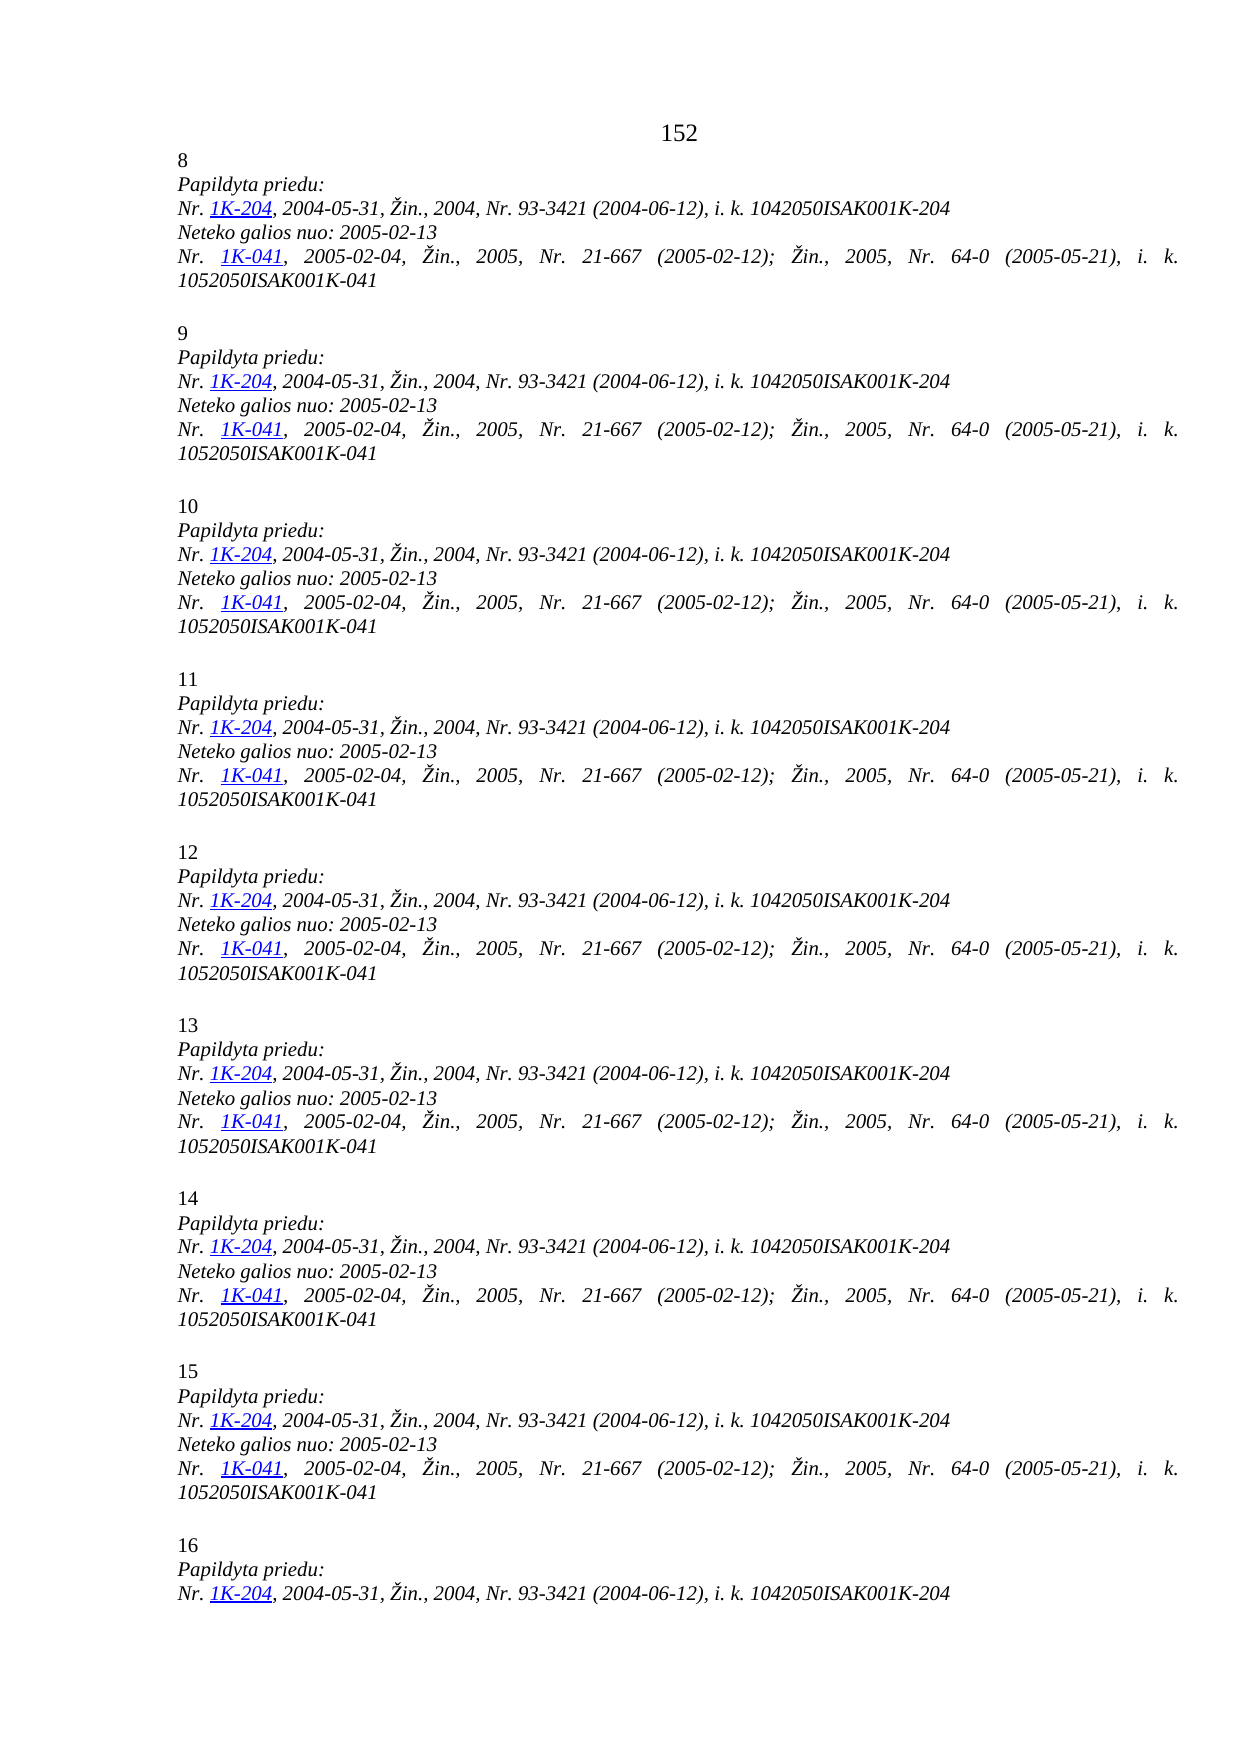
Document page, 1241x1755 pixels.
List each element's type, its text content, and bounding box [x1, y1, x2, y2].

text 15 [177, 1359, 1181, 1383]
text 16 [177, 1533, 1181, 1557]
text Papildyta priedu: [177, 1037, 1181, 1061]
text Papildyta priedu: [177, 518, 1181, 542]
text Nr. 1K-204, 2004-05-31, Žin., 2004, Nr. 93-3421 (2004-06-12), i. k. 1042050ISAK001K-204 [177, 196, 1181, 220]
text Neteko galios nuo: 2005-02-13 [177, 739, 1181, 763]
text 13 [177, 1013, 1181, 1037]
text Neteko galios nuo: 2005-02-13 [177, 1085, 1181, 1109]
text Nr. 1K-041, 2005-02-04, Žin., 2005, Nr. 21-667 (2005-02-12); Žin., 2005, Nr. 64-0 (2005-05-21), i. k. 1052050ISAK001K-041 [177, 244, 1181, 292]
text Nr. 1K-204, 2004-05-31, Žin., 2004, Nr. 93-3421 (2004-06-12), i. k. 1042050ISAK001K-204 [177, 715, 1181, 739]
text Nr. 1K-041, 2005-02-04, Žin., 2005, Nr. 21-667 (2005-02-12); Žin., 2005, Nr. 64-0 (2005-05-21), i. k. 1052050ISAK001K-041 [177, 1456, 1181, 1504]
text Nr. 1K-041, 2005-02-04, Žin., 2005, Nr. 21-667 (2005-02-12); Žin., 2005, Nr. 64-0 (2005-05-21), i. k. 1052050ISAK001K-041 [177, 1283, 1181, 1331]
text Nr. 1K-041, 2005-02-04, Žin., 2005, Nr. 21-667 (2005-02-12); Žin., 2005, Nr. 64-0 (2005-05-21), i. k. 1052050ISAK001K-041 [177, 1109, 1181, 1158]
text Nr. 1K-041, 2005-02-04, Žin., 2005, Nr. 21-667 (2005-02-12); Žin., 2005, Nr. 64-0 (2005-05-21), i. k. 1052050ISAK001K-041 [177, 417, 1181, 465]
text Neteko galios nuo: 2005-02-13 [177, 912, 1181, 936]
text Nr. 1K-041, 2005-02-04, Žin., 2005, Nr. 21-667 (2005-02-12); Žin., 2005, Nr. 64-0 (2005-05-21), i. k. 1052050ISAK001K-041 [177, 590, 1181, 638]
text Papildyta priedu: [177, 864, 1181, 888]
text 14 [177, 1186, 1181, 1210]
text Nr. 1K-204, 2004-05-31, Žin., 2004, Nr. 93-3421 (2004-06-12), i. k. 1042050ISAK001K-204 [177, 1061, 1181, 1085]
text Papildyta priedu: [177, 1210, 1181, 1234]
text Papildyta priedu: [177, 345, 1181, 369]
text Nr. 1K-204, 2004-05-31, Žin., 2004, Nr. 93-3421 (2004-06-12), i. k. 1042050ISAK001K-204 [177, 369, 1181, 393]
text Nr. 1K-204, 2004-05-31, Žin., 2004, Nr. 93-3421 (2004-06-12), i. k. 1042050ISAK001K-204 [177, 542, 1181, 566]
text Nr. 1K-204, 2004-05-31, Žin., 2004, Nr. 93-3421 (2004-06-12), i. k. 1042050ISAK001K-204 [177, 888, 1181, 912]
text Papildyta priedu: [177, 1557, 1181, 1581]
text Neteko galios nuo: 2005-02-13 [177, 566, 1181, 590]
text 8 [177, 148, 1181, 172]
text Neteko galios nuo: 2005-02-13 [177, 220, 1181, 244]
text 9 [177, 321, 1181, 345]
text Neteko galios nuo: 2005-02-13 [177, 1258, 1181, 1283]
text Nr. 1K-204, 2004-05-31, Žin., 2004, Nr. 93-3421 (2004-06-12), i. k. 1042050ISAK001K-204 [177, 1581, 1181, 1605]
text 12 [177, 840, 1181, 864]
text 11 [177, 667, 1181, 691]
text Neteko galios nuo: 2005-02-13 [177, 393, 1181, 417]
text Papildyta priedu: [177, 1383, 1181, 1408]
text Papildyta priedu: [177, 691, 1181, 715]
text 10 [177, 494, 1181, 518]
text Papildyta priedu: [177, 172, 1181, 196]
text Nr. 1K-041, 2005-02-04, Žin., 2005, Nr. 21-667 (2005-02-12); Žin., 2005, Nr. 64-0 (2005-05-21), i. k. 1052050ISAK001K-041 [177, 936, 1181, 984]
text Neteko galios nuo: 2005-02-13 [177, 1432, 1181, 1456]
text Nr. 1K-041, 2005-02-04, Žin., 2005, Nr. 21-667 (2005-02-12); Žin., 2005, Nr. 64-0 (2005-05-21), i. k. 1052050ISAK001K-041 [177, 763, 1181, 811]
text Nr. 1K-204, 2004-05-31, Žin., 2004, Nr. 93-3421 (2004-06-12), i. k. 1042050ISAK001K-204 [177, 1234, 1181, 1258]
text Nr. 1K-204, 2004-05-31, Žin., 2004, Nr. 93-3421 (2004-06-12), i. k. 1042050ISAK001K-204 [177, 1408, 1181, 1432]
